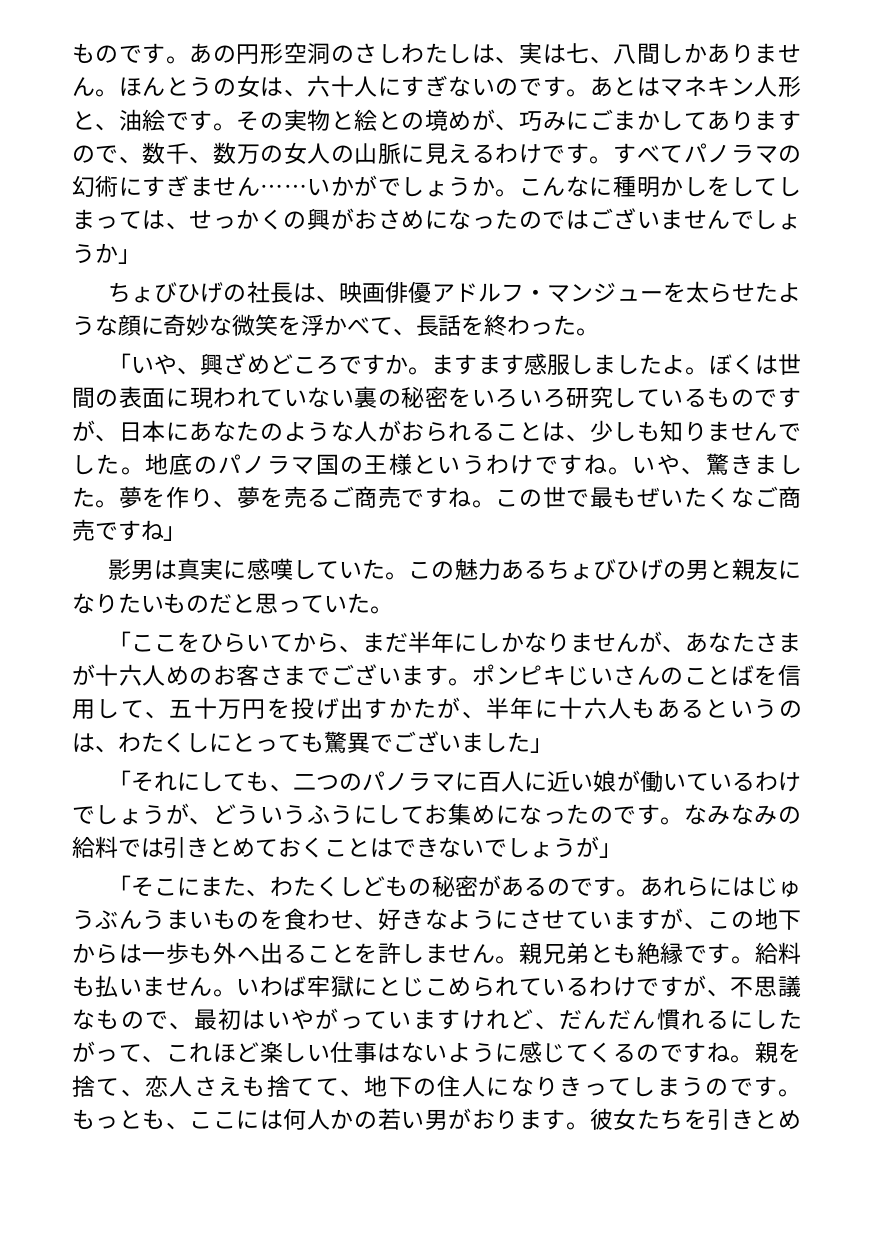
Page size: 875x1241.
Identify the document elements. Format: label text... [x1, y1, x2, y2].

text 「そこにまた、わたくしどもの秘密があるのです。あれらにはじゅうぶんうまいものを食わせ、好きなようにさせていますが、この地下からは一歩も外へ出ることを許しません。親兄弟とも絶縁です。給料も払いません。いわば牢獄にとじこめられているわけですが、不思議なもので、最初はいやがっていますけれど、だんだん慣れるにしたがって、これほど楽しい仕事はないように感じてくるのですね。親を捨て、恋人さえも捨てて、地下の住人になりきってしまうのです。もっとも、ここには何人かの若い男がおります。彼女たちを引きとめ [72, 869, 802, 1135]
text ものです。あの円形空洞のさしわたしは、実は七、八間しかありません。ほんとうの女は、六十人にすぎないのです。あとはマネキン人形と、油絵です。その実物と絵との境めが、巧みにごまかしてありますので、数千、数万の女人の山脈に見えるわけです。すべてパノラマの幻術にすぎません……いかがでしょうか。こんなに種明かしをしてしまっては、せっかくの興がおさめになったのではございませんでしょうか」 [72, 36, 802, 269]
text 「それにしても、二つのパノラマに百人に近い娘が働いているわけでしょうが、どういうふうにしてお集めになったのです。なみなみの給料では引きとめておくことはできないでしょうが」 [72, 763, 802, 863]
text ちょびひげの社長は、映画俳優アドルフ・マンジューを太らせたような顔に奇妙な微笑を浮かべて、長話を終わった。 [72, 274, 802, 341]
text 影男は真実に感嘆していた。この魅力あるちょびひげの男と親友になりたいものだと思っていた。 [72, 552, 802, 619]
text 「ここをひらいてから、まだ半年にしかなりませんが、あなたさまが十六人めのお客さまでございます。ポンピキじいさんのことばを信用して、五十万円を投げ出すかたが、半年に十六人もあるというのは、わたくしにとっても驚異でございました」 [72, 625, 802, 758]
text 「いや、興ざめどころですか。ますます感服しましたよ。ぼくは世間の表面に現われていない裏の秘密をいろいろ研究しているものですが、日本にあなたのような人がおられることは、少しも知りませんでした。地底のパノラマ国の王様というわけですね。いや、驚きました。夢を作り、夢を売るご商売ですね。この世で最もぜいたくなご商売ですね」 [72, 347, 802, 546]
